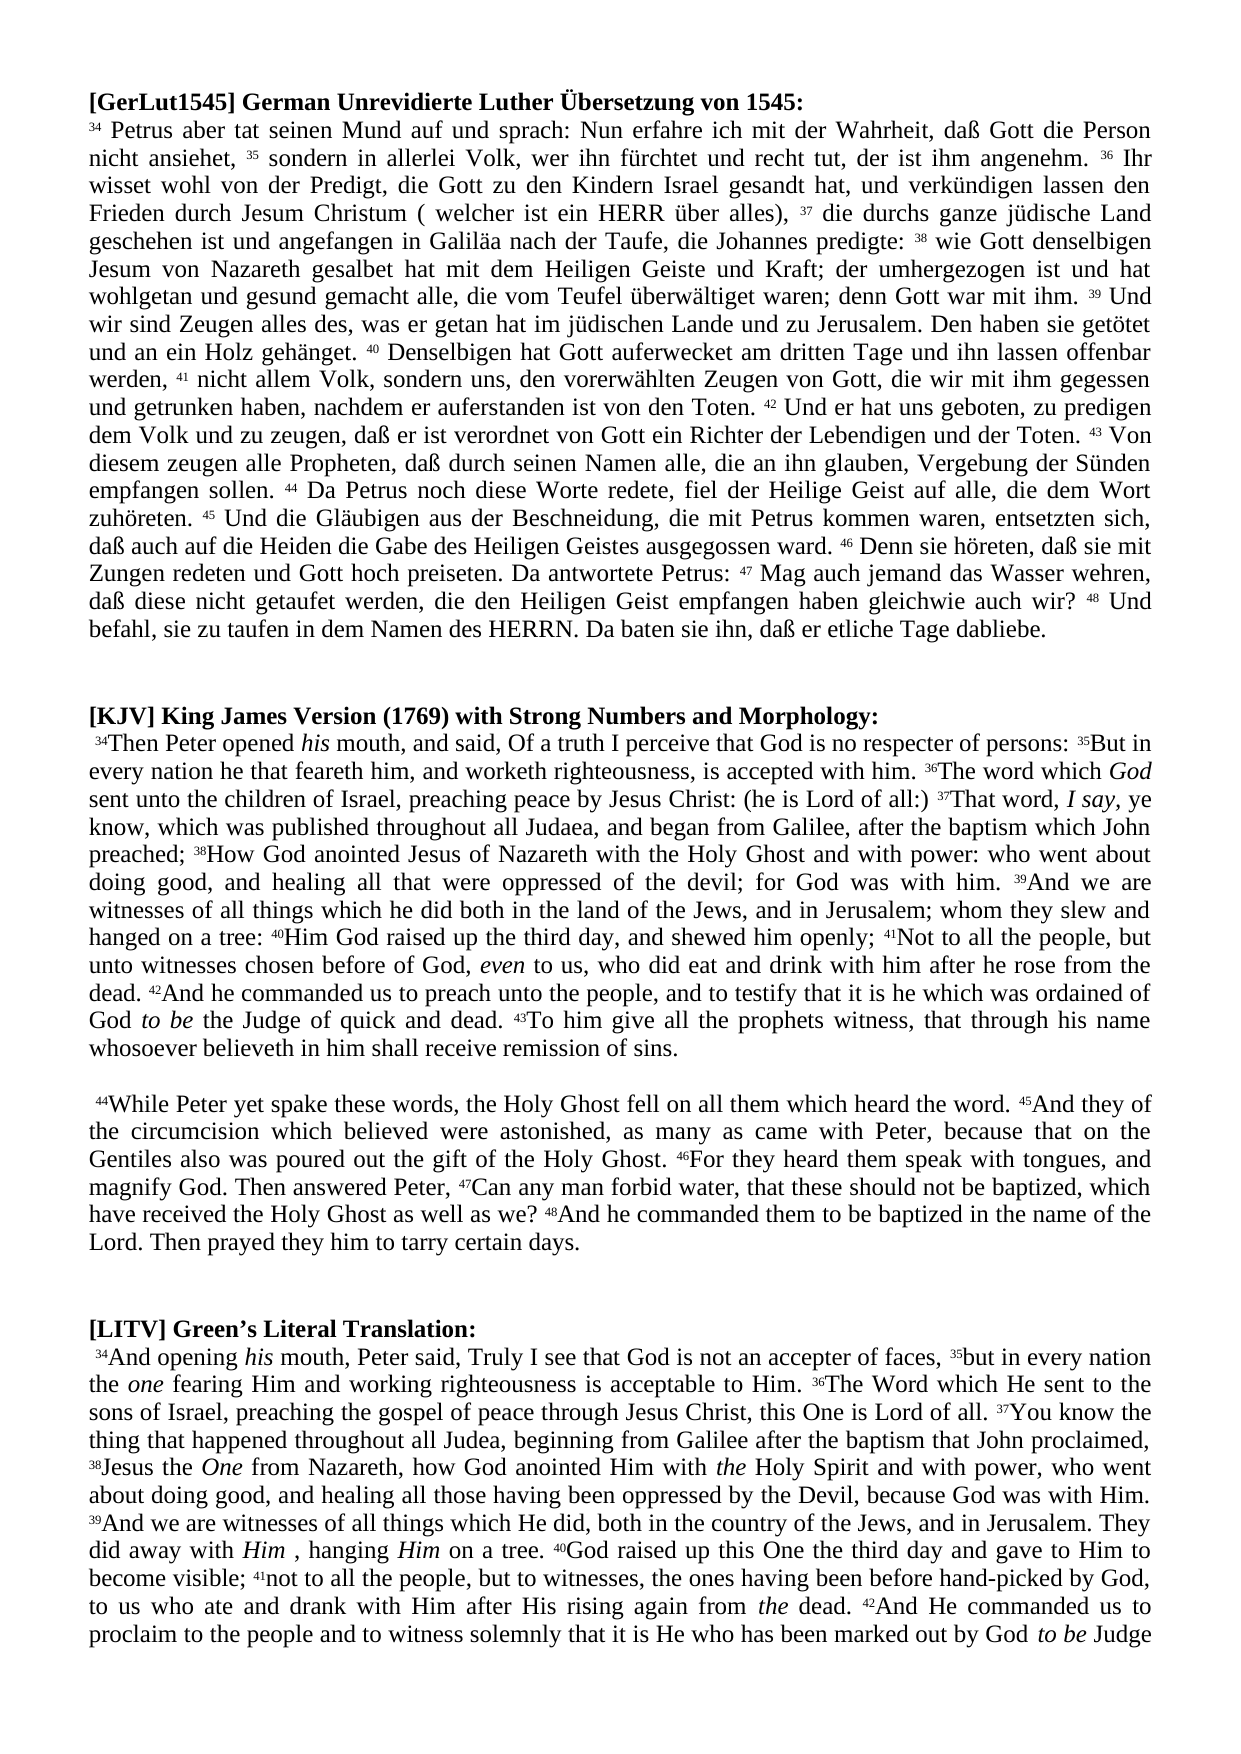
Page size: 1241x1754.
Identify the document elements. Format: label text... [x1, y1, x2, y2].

text 34And opening his mouth, Peter said, Truly I see that God is not an accepter of faces, 35but in every nation the one fearing Him and working righteousness is acceptable to Him. 36The Word which He sent to the sons of Israel, preaching the gospel of peace through Jesus Christ, this One is Lord of all. 37You know the thing that happened throughout all Judea, beginning from Galilee after the baptism that John proclaimed, 38Jesus the One from Nazareth, how God anointed Him with the Holy Spirit and with power, who went about doing good, and healing all those having been oppressed by the Devil, because God was with Him. 39And we are witnesses of all things which He did, both in the country of the Jews, and in Jerusalem. They did away with Him , hanging Him on a tree. 40God raised up this One the third day and gave to Him to become visible; 41not to all the people, but to witnesses, the ones having been before hand-picked by God, to us who ate and drank with Him after His rising again from the dead. 42And He commanded us to proclaim to the people and to witness solemnly that it is He who has been marked out by God to be Judge [88, 1343, 1152, 1647]
text 34 Petrus aber tat seinen Mund auf und sprach: Nun erfahre ich mit der Wahrheit, daß Gott die Person nicht ansiehet, 35 sondern in allerlei Volk, wer ihn fürchtet und recht tut, der ist ihm angenehm. 36 Ihr wisset wohl von der Predigt, die Gott zu den Kindern Israel gesandt hat, und verkündigen lassen den Frieden durch Jesum Christum ( welcher ist ein HERR über alles), 37 die durchs ganze jüdische Land geschehen ist und angefangen in Galiläa nach der Taufe, die Johannes predigte: 38 wie Gott denselbigen Jesum von Nazareth gesalbet hat mit dem Heiligen Geiste und Kraft; der umhergezogen ist und hat wohlgetan und gesund gemacht alle, die vom Teufel überwältiget waren; denn Gott war mit ihm. 39 Und wir sind Zeugen alles des, was er getan hat im jüdischen Lande und zu Jerusalem. Den haben sie getötet und an ein Holz gehänget. 40 Denselbigen hat Gott auferwecket am dritten Tage und ihn lassen offenbar werden, 41 nicht allem Volk, sondern uns, den vorerwählten Zeugen von Gott, die wir mit ihm gegessen und getrunken haben, nachdem er auferstanden ist von den Toten. 42 Und er hat uns geboten, zu predigen dem Volk und zu zeugen, daß er ist verordnet von Gott ein Richter der Lebendigen und der Toten. 43 Von diesem zeugen alle Propheten, daß durch seinen Namen alle, die an ihn glauben, Vergebung der Sünden empfangen sollen. 44 Da Petrus noch diese Worte redete, fiel der Heilige Geist auf alle, die dem Wort zuhöreten. 45 Und die Gläubigen aus der Beschneidung, die mit Petrus kommen waren, entsetzten sich, daß auch auf die Heiden die Gabe des Heiligen Geistes ausgegossen ward. 46 Denn sie höreten, daß sie mit Zungen redeten und Gott hoch preiseten. Da antwortete Petrus: 47 Mag auch jemand das Wasser wehren, daß diese nicht getaufet werden, die den Heiligen Geist empfangen haben gleichwie auch wir? 48 Und befahl, sie zu taufen in dem Namen des HERRN. Da baten sie ihn, daß er etliche Tage dabliebe. [88, 116, 1152, 643]
text 44While Peter yet spake these words, the Holy Ghost fell on all them which heard the word. 45And they of the circumcision which believed were astonished, as many as came with Peter, because that on the Gentiles also was poured out the gift of the Holy Ghost. 46For they heard them speak with tongues, and magnify God. Then answered Peter, 47Can any man forbid water, that these should not be baptized, which have received the Holy Ghost as well as we? 48And he commanded them to be baptized in the name of the Lord. Then prayed they him to tarry certain days. [88, 1090, 1152, 1256]
text [LITV] Green’s Literal Translation: [88, 1315, 1152, 1343]
text 34Then Peter opened his mouth, and said, Of a truth I perceive that God is no respecter of persons: 35But in every nation he that feareth him, and worketh righteousness, is accepted with him. 36The word which God sent unto the children of Israel, preaching peace by Jesus Christ: (he is Lord of all:) 37That word, I say, ye know, which was published throughout all Judaea, and began from Galilee, after the baptism which John preached; 38How God anointed Jesus of Nazareth with the Holy Ghost and with power: who went about doing good, and healing all that were oppressed of the devil; for God was with him. 39And we are witnesses of all things which he did both in the land of the Jews, and in Jerusalem; whom they slew and hanged on a tree: 40Him God raised up the third day, and shewed him openly; 41Not to all the people, but unto witnesses chosen before of God, even to us, who did eat and drink with him after he rose from the dead. 42And he commanded us to preach unto the people, and to testify that it is he which was ordained of God to be the Judge of quick and dead. 43To him give all the prophets witness, that through his name whosoever believeth in him shall receive remission of sins. [88, 729, 1152, 1062]
text [KJV] King James Version (1769) with Strong Numbers and Morphology: [88, 702, 1152, 729]
text [GerLut1545] German Unrevidierte Luther Übersetzung von 1545: [88, 88, 1152, 116]
